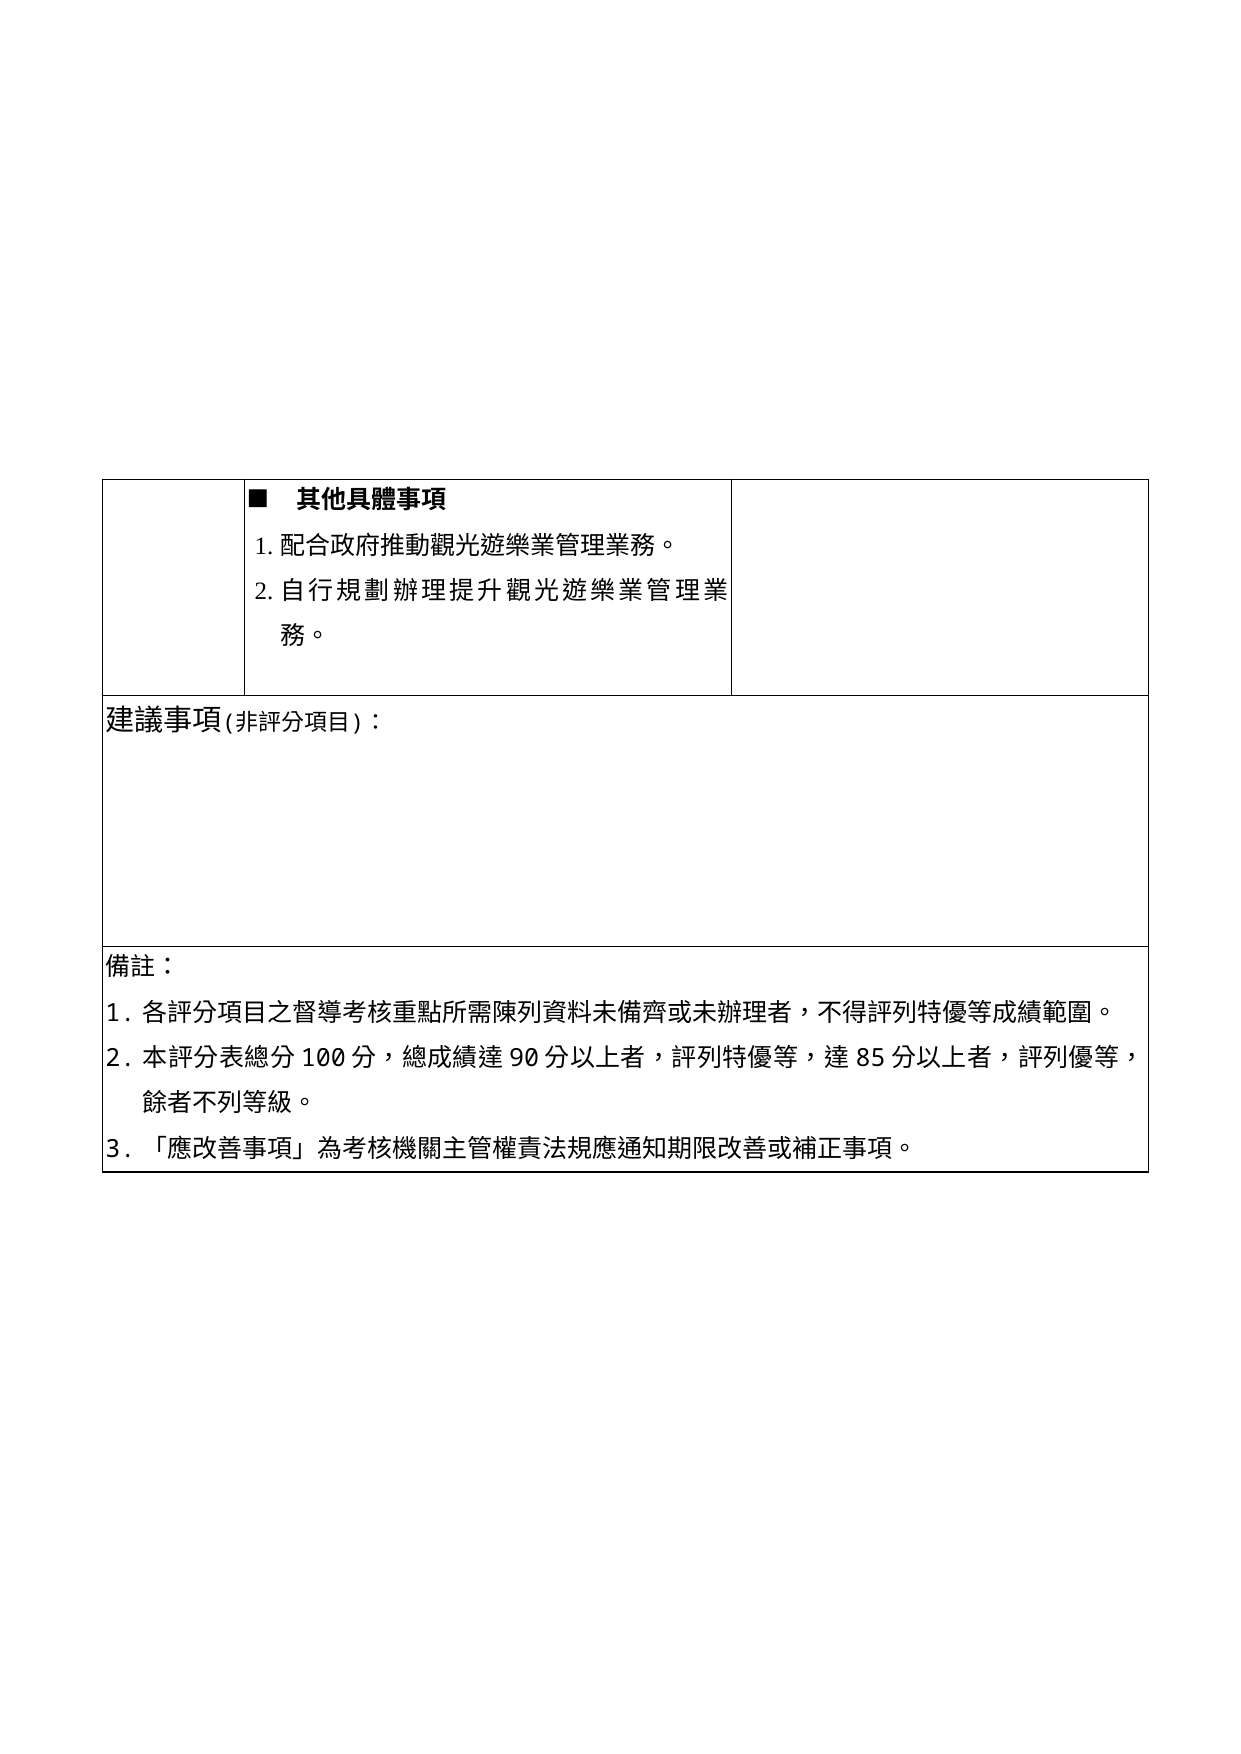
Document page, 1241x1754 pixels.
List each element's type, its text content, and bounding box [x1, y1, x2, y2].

table_cell 其他具體事項 配合政府推動觀光遊樂業管理業務。 自行規劃辦理提升觀光遊樂業管理業務。 [245, 480, 731, 695]
table_cell 備註： 各評分項目之督導考核重點所需陳列資料未備齊或未辦理者，不得評列特優等成績範圍。 本評分表總分100分，總成績達90分以上者，評列特優等，達85分以上者，評列優等，餘者不列等級。 「應改善事項」為考核機關主管權責法規應通知期限改善或補正事項。 [103, 947, 1148, 1171]
table_cell [103, 480, 244, 695]
table_cell 建議事項(非評分項目)： [103, 696, 1148, 946]
table_cell [732, 480, 1148, 695]
